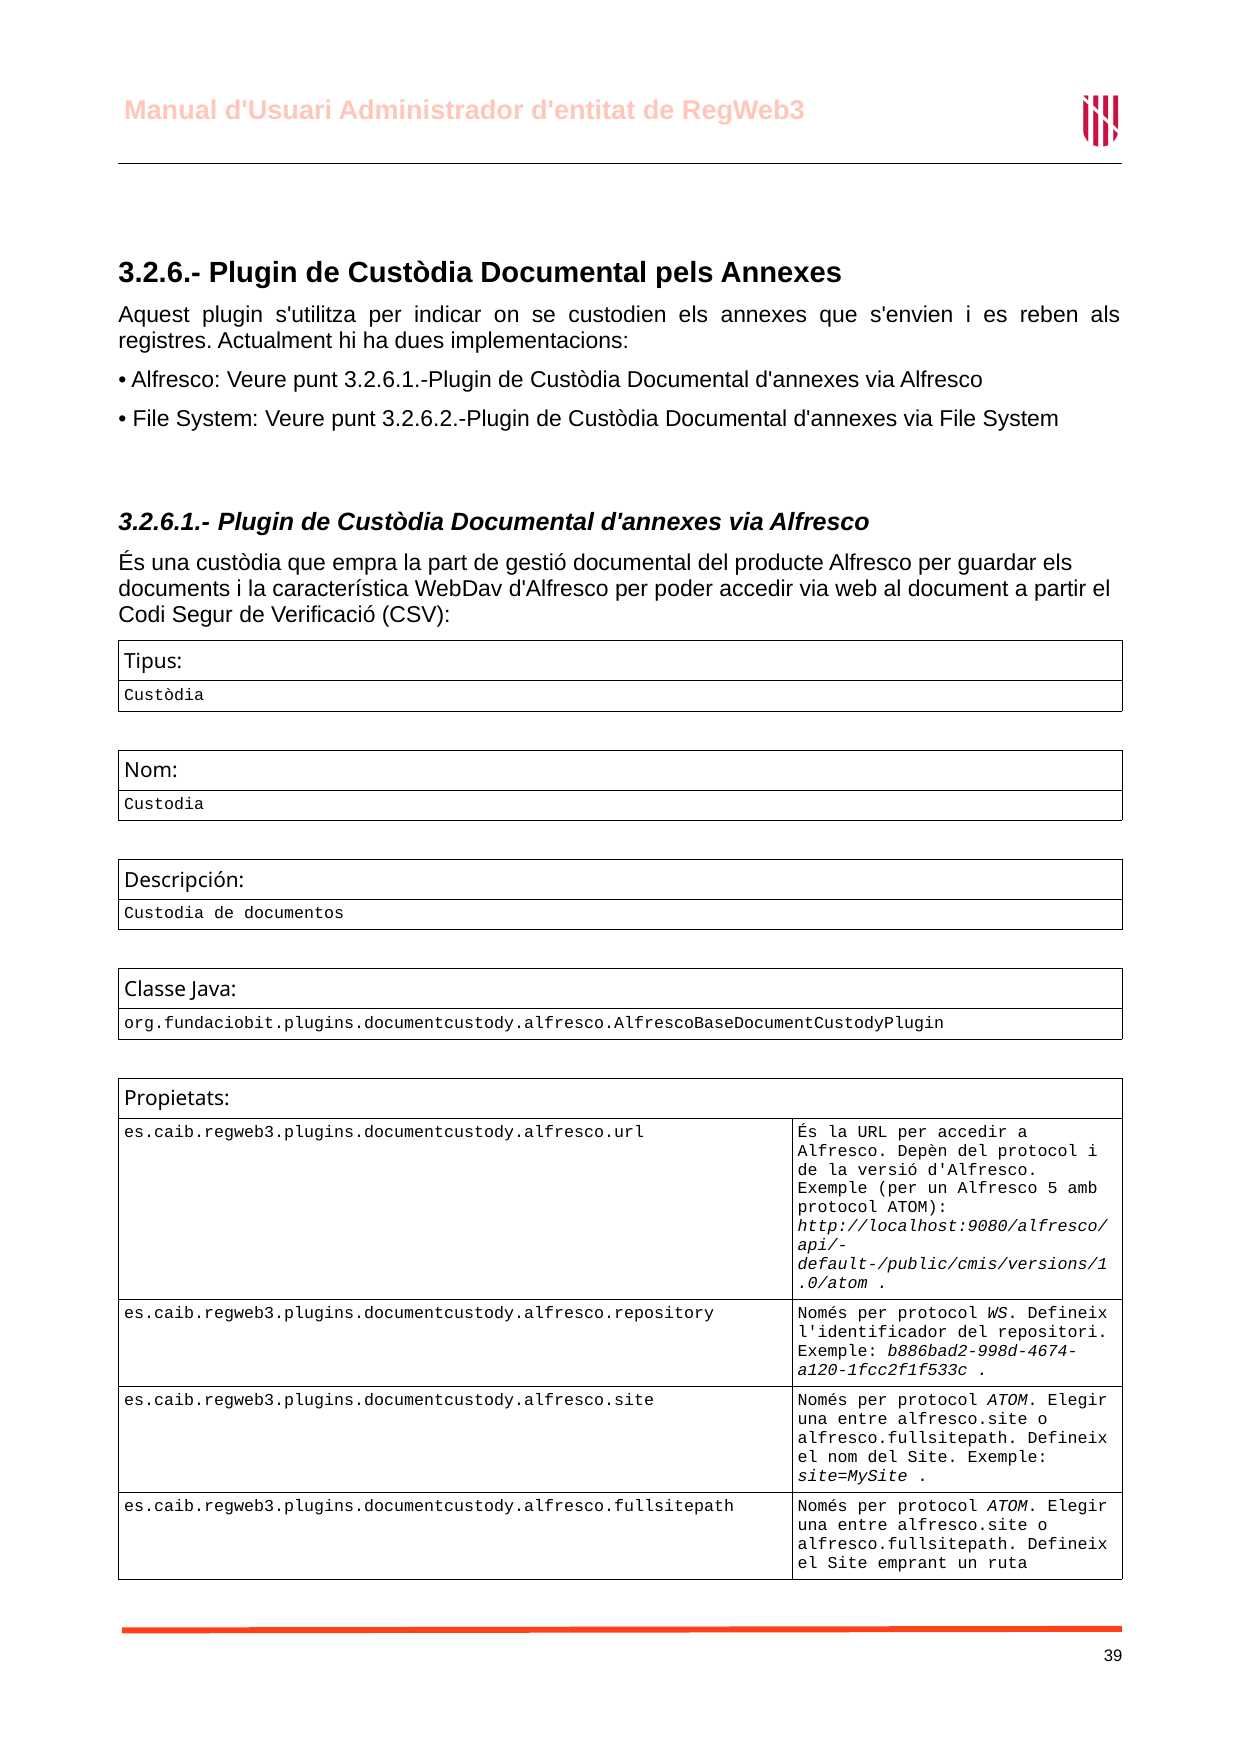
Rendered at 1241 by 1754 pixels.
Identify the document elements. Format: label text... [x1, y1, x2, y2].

subtitle Plugin de Custòdia Documental d'annexes via Alfresco [118, 507, 1122, 536]
table_header Classe Java: [119, 969, 1122, 1008]
table_cell Només per protocol WS. Defineix l'identificador del repositori. Exemple: b886bad2-998d-4674-a120-1fcc2f1f533c . [793, 1300, 1122, 1386]
table_cell es.caib.regweb3.plugins.documentcustody.alfresco.fullsitepath [119, 1493, 792, 1579]
table_cell És la URL per accedir a Alfresco. Depèn del protocol i de la versió d'Alfresco. Exemple (per un Alfresco 5 amb protocol ATOM): http://localhost:9080/alfresco/api/- default-/public/cmis/versions/1.0/atom . [793, 1119, 1122, 1299]
table_cell Custodia [119, 791, 1122, 820]
table_cell Només per protocol ATOM. Elegir una entre alfresco.site o alfresco.fullsitepath. Defineix el nom del Site. Exemple: site=MySite . [793, 1387, 1122, 1492]
table_cell es.caib.regweb3.plugins.documentcustody.alfresco.repository [119, 1300, 792, 1386]
table_header Propietats: [119, 1079, 1122, 1118]
picture [1080, 93, 1121, 148]
text És una custòdia que empra la part de gestió documental del producte Alfresco per guardar els documents i la característica WebDav d'Alfresco per poder accedir via web al document a partir el Codi Segur de Verificació (CSV): [118, 549, 1122, 628]
table_header Tipus: [119, 641, 1122, 680]
text • File System: Veure punt 3.2.6.2.-Plugin de Custòdia Documental d'annexes via File System [118, 405, 1122, 431]
table_header Descripción: [119, 860, 1122, 899]
text Aquest plugin s'utilitza per indicar on se custodien els annexes que s'envien i es reben als registres. Actualment hi ha dues implementacions: [118, 301, 1122, 353]
table_cell Custòdia [119, 681, 1122, 711]
table_cell org.fundaciobit.plugins.documentcustody.alfresco.AlfrescoBaseDocumentCustodyPlugin [119, 1009, 1122, 1039]
table_cell es.caib.regweb3.plugins.documentcustody.alfresco.site [119, 1387, 792, 1492]
text • Alfresco: Veure punt 3.2.6.1.-Plugin de Custòdia Documental d'annexes via Alfresco [118, 366, 1122, 392]
table_cell Només per protocol ATOM. Elegir una entre alfresco.site o alfresco.fullsitepath. Defineix el Site emprant un ruta [793, 1493, 1122, 1579]
table_cell Custodia de documentos [119, 900, 1122, 929]
subtitle Plugin de Custòdia Documental pels Annexes [118, 254, 1122, 288]
table_header Nom: [119, 751, 1122, 789]
table_cell es.caib.regweb3.plugins.documentcustody.alfresco.url [119, 1119, 792, 1299]
